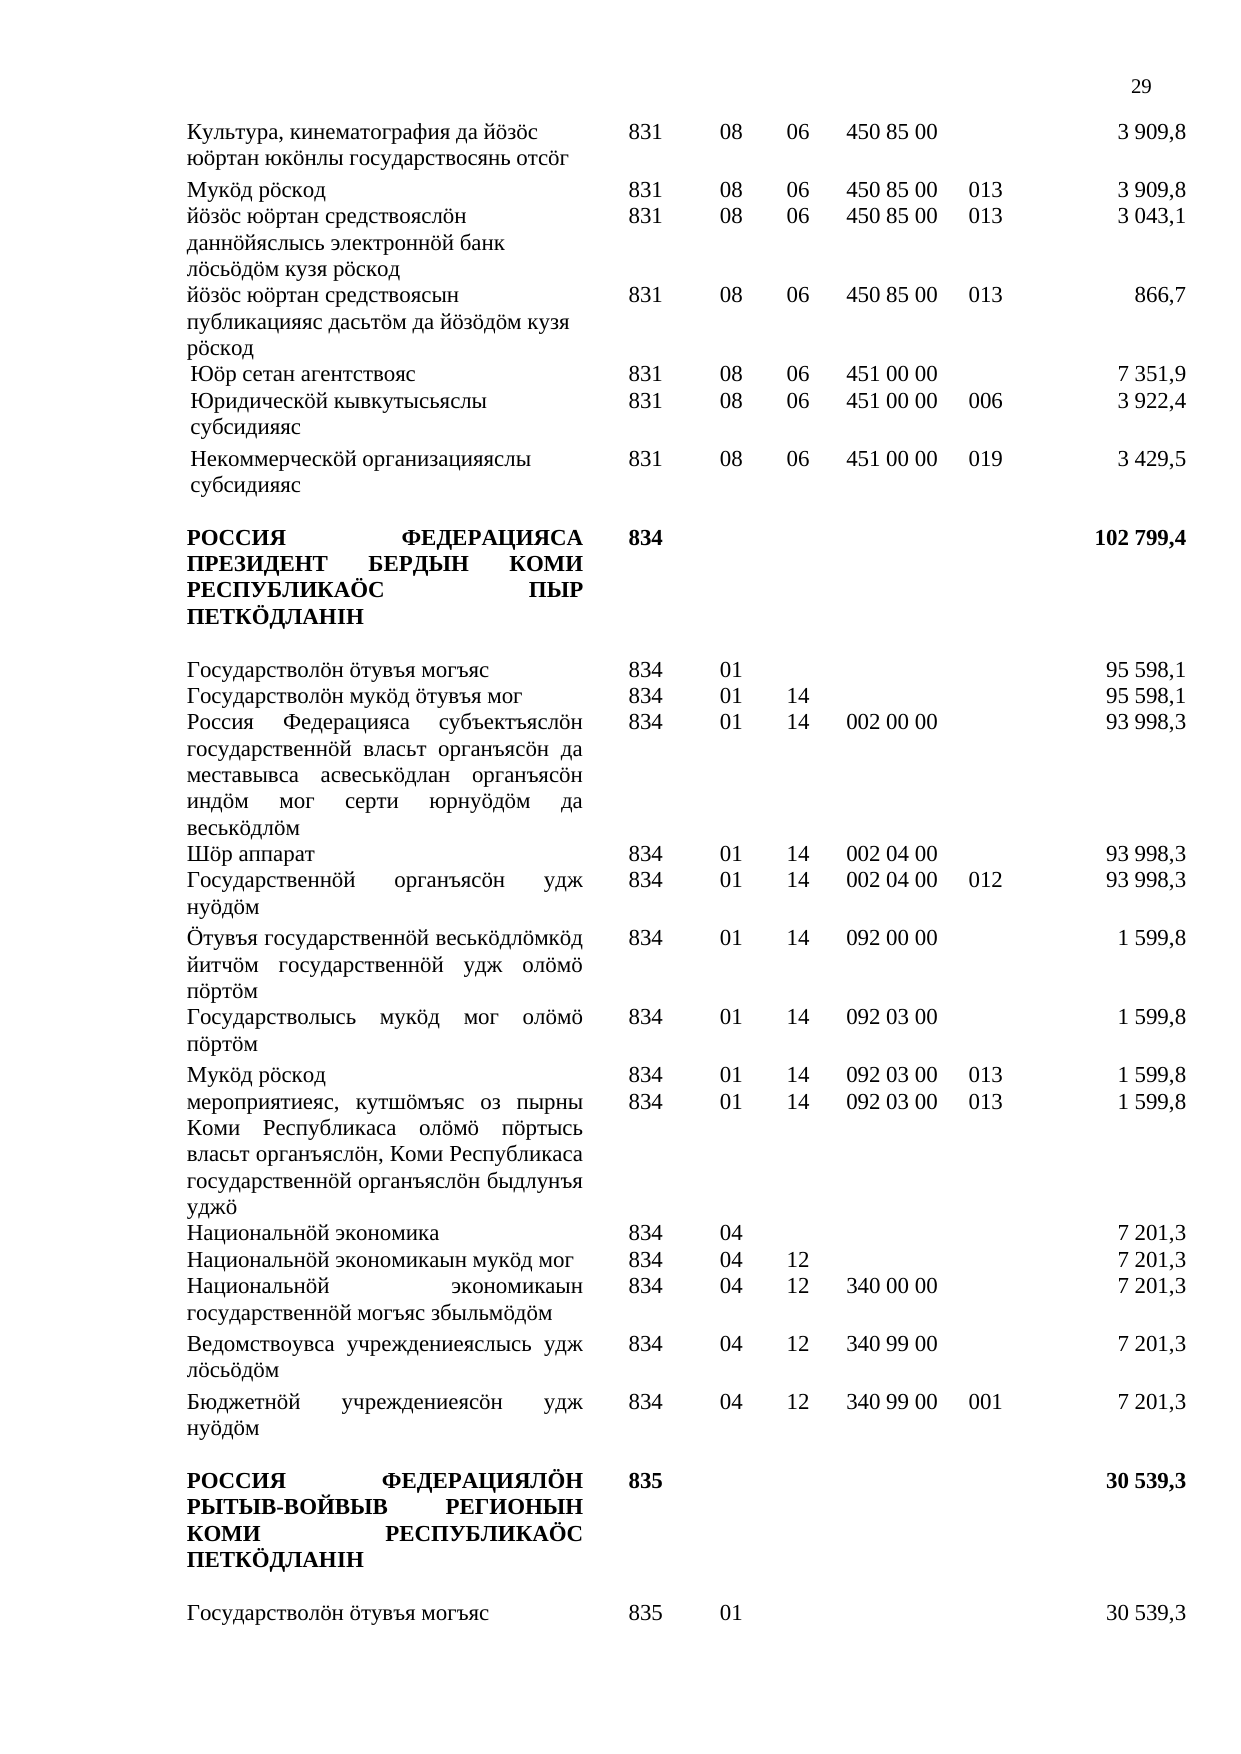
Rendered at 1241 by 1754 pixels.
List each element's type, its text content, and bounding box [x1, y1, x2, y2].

table_cell 831 [589, 203, 702, 281]
table_cell 834 [589, 924, 702, 1003]
table_cell [948, 118, 1023, 176]
table_cell [1192, 866, 1229, 924]
table_cell 340 00 00 [836, 1272, 948, 1330]
table_cell 831 [589, 361, 702, 387]
table_cell 01 [702, 656, 760, 682]
table_cell [702, 1467, 760, 1599]
table_cell Шöр аппарат [181, 840, 589, 866]
table_cell [948, 361, 1023, 387]
table_cell 1 599,8 [1023, 1088, 1192, 1219]
table_cell [836, 682, 948, 708]
table_cell [1192, 1330, 1229, 1388]
table_cell 834 [589, 866, 702, 924]
table_cell 1 599,8 [1023, 1061, 1192, 1088]
table_cell 12 [760, 1272, 836, 1330]
table_cell 06 [760, 203, 836, 281]
table_cell [836, 1599, 948, 1625]
table_cell 835 [589, 1599, 702, 1625]
table_cell 002 00 00 [836, 708, 948, 840]
table_cell йöзöс юöртан средствоясын публикацияяс дасьтöм да йöзöдöм кузя рöскод [181, 281, 589, 361]
table_cell 06 [760, 281, 836, 361]
table_cell [760, 1599, 836, 1625]
table_cell 14 [760, 1061, 836, 1088]
table_cell 14 [760, 1088, 836, 1219]
table_cell 019 [948, 445, 1023, 524]
table_cell 01 [702, 1061, 760, 1088]
table_cell 006 [948, 387, 1023, 445]
table_cell 092 03 00 [836, 1004, 948, 1061]
table_cell 013 [948, 1061, 1023, 1088]
table_cell 834 [589, 708, 702, 840]
table_cell 7 201,3 [1023, 1330, 1192, 1388]
table_cell [1192, 1467, 1229, 1599]
table_cell 451 00 00 [836, 361, 948, 387]
table_cell [760, 1220, 836, 1246]
table_cell 08 [702, 361, 760, 387]
table_cell 340 99 00 [836, 1330, 948, 1388]
table_cell РОССИЯ ФЕДЕРАЦИЯСА ПРЕЗИДЕНТ БЕРДЫН КОМИ РЕСПУБЛИКАÖС ПЫР ПЕТКÖДЛАНIН [181, 524, 589, 656]
table_cell [1192, 1088, 1229, 1219]
table_cell Культура, кинематография да йöзöс юöртан юкöнлы государствосянь отсöг [181, 118, 589, 176]
table_cell [948, 1330, 1023, 1388]
table_cell 7 201,3 [1023, 1246, 1192, 1272]
table_cell [1192, 1220, 1229, 1246]
table_cell 834 [589, 682, 702, 708]
table_cell 04 [702, 1220, 760, 1246]
table_cell 834 [589, 1088, 702, 1219]
table_cell [836, 1220, 948, 1246]
table_cell 002 04 00 [836, 840, 948, 866]
table_cell [948, 1246, 1023, 1272]
table_cell [1192, 682, 1229, 708]
table_cell 834 [589, 840, 702, 866]
table_cell 93 998,3 [1023, 708, 1192, 840]
table_cell 831 [589, 387, 702, 445]
table_cell 450 85 00 [836, 203, 948, 281]
table_cell 14 [760, 682, 836, 708]
table_cell [1192, 1599, 1229, 1625]
table_cell [1192, 361, 1229, 387]
table_cell 092 00 00 [836, 924, 948, 1003]
table_cell 12 [760, 1330, 836, 1388]
table_cell 834 [589, 1330, 702, 1388]
table_cell 01 [702, 682, 760, 708]
table_cell 834 [589, 1220, 702, 1246]
table_cell 04 [702, 1330, 760, 1388]
table_cell Юöр сетан агентствояс [181, 361, 589, 387]
table_cell 01 [702, 1599, 760, 1625]
table_cell 08 [702, 281, 760, 361]
table_cell 013 [948, 281, 1023, 361]
table_cell [702, 524, 760, 656]
table_cell [1192, 924, 1229, 1003]
table_cell 012 [948, 866, 1023, 924]
table_cell 3 922,4 [1023, 387, 1192, 445]
table_cell 93 998,3 [1023, 866, 1192, 924]
table_cell Öтувъя государственнöй веськöдлöмкöд йитчöм государственнöй удж олöмö пöртöм [181, 924, 589, 1003]
table_cell [760, 524, 836, 656]
table_cell Ведомствоувса учреждениеяслысь удж лöсьöдöм [181, 1330, 589, 1388]
table_cell [948, 1272, 1023, 1330]
table_cell [1192, 445, 1229, 524]
table_cell 01 [702, 708, 760, 840]
table_cell [760, 656, 836, 682]
table_cell Мукöд рöскод [181, 1061, 589, 1088]
table_cell 08 [702, 176, 760, 202]
table_cell 04 [702, 1388, 760, 1467]
table_cell Национальнöй экономика [181, 1220, 589, 1246]
table_cell 7 201,3 [1023, 1388, 1192, 1467]
table_cell [948, 1220, 1023, 1246]
table_cell [1192, 1061, 1229, 1088]
table_cell [1192, 281, 1229, 361]
table_cell Государстволöн öтувъя могъяс [181, 656, 589, 682]
table_cell 831 [589, 281, 702, 361]
table_cell Юридическöй кывкутысьяслы субсидияяс [181, 387, 589, 445]
table_cell [948, 840, 1023, 866]
table_cell [1192, 203, 1229, 281]
table_cell [836, 524, 948, 656]
table_cell [836, 1246, 948, 1272]
table_cell 451 00 00 [836, 445, 948, 524]
table_cell 831 [589, 176, 702, 202]
table_cell 06 [760, 387, 836, 445]
table_cell 08 [702, 118, 760, 176]
table_cell [836, 656, 948, 682]
table_cell 340 99 00 [836, 1388, 948, 1467]
table_cell 001 [948, 1388, 1023, 1467]
table_cell [948, 708, 1023, 840]
table_cell 834 [589, 524, 702, 656]
table_cell 013 [948, 1088, 1023, 1219]
table_cell 3 429,5 [1023, 445, 1192, 524]
table_cell 834 [589, 1004, 702, 1061]
table_cell 06 [760, 445, 836, 524]
table_cell [836, 1467, 948, 1599]
table_cell 14 [760, 1004, 836, 1061]
table_cell Россия Федерацияса субъектъяслöн государственнöй власьт органъясöн да меставывса асвеськöдлан органъясöн индöм мог серти юрнуöдöм да веськöдлöм [181, 708, 589, 840]
table_cell 08 [702, 387, 760, 445]
table_cell 7 201,3 [1023, 1272, 1192, 1330]
table_cell 092 03 00 [836, 1061, 948, 1088]
table_cell 14 [760, 924, 836, 1003]
table_cell 834 [589, 1246, 702, 1272]
table_cell Государстволöн öтувъя могъяс [181, 1599, 589, 1625]
table_cell 93 998,3 [1023, 840, 1192, 866]
table_cell 7 351,9 [1023, 361, 1192, 387]
table_cell [948, 682, 1023, 708]
table_cell Национальнöй экономикаын государственнöй могъяс збыльмöдöм [181, 1272, 589, 1330]
table_cell 834 [589, 1272, 702, 1330]
table_cell 01 [702, 840, 760, 866]
table_cell 14 [760, 866, 836, 924]
table_cell 835 [589, 1467, 702, 1599]
table_cell [1192, 387, 1229, 445]
table_cell [1192, 840, 1229, 866]
table_cell [1192, 708, 1229, 840]
table_cell 04 [702, 1272, 760, 1330]
table_cell 3 909,8 [1023, 118, 1192, 176]
table_cell 12 [760, 1246, 836, 1272]
table_cell 834 [589, 1388, 702, 1467]
table_cell 14 [760, 708, 836, 840]
table_cell [948, 1004, 1023, 1061]
table_cell 013 [948, 176, 1023, 202]
table_cell [1192, 1388, 1229, 1467]
table_cell 01 [702, 1004, 760, 1061]
table_cell Государстволöн мукöд öтувъя мог [181, 682, 589, 708]
table_cell [948, 524, 1023, 656]
table_cell 08 [702, 445, 760, 524]
table_cell 30 539,3 [1023, 1467, 1192, 1599]
table_cell 002 04 00 [836, 866, 948, 924]
table_cell 831 [589, 445, 702, 524]
table_cell [1192, 176, 1229, 202]
table_cell [948, 924, 1023, 1003]
table_cell 06 [760, 361, 836, 387]
table_cell 12 [760, 1388, 836, 1467]
table_cell [1192, 1004, 1229, 1061]
table_cell Государстволысь мукöд мог олöмö пöртöм [181, 1004, 589, 1061]
table_cell [948, 1467, 1023, 1599]
table_cell 102 799,4 [1023, 524, 1192, 656]
table_cell Некоммерческöй организацияяслы субсидияяс [181, 445, 589, 524]
table_cell 450 85 00 [836, 118, 948, 176]
table_cell йöзöс юöртан средствояслöн даннöйяслысь электроннöй банк лöсьöдöм кузя рöскод [181, 203, 589, 281]
table_cell 1 599,8 [1023, 924, 1192, 1003]
table_cell 14 [760, 840, 836, 866]
table_cell 01 [702, 866, 760, 924]
table_cell 04 [702, 1246, 760, 1272]
table_cell 7 201,3 [1023, 1220, 1192, 1246]
table_cell 3 909,8 [1023, 176, 1192, 202]
table_cell [1192, 118, 1229, 176]
table_cell [1192, 1272, 1229, 1330]
table_cell Национальнöй экономикаын мукöд мог [181, 1246, 589, 1272]
table_cell 450 85 00 [836, 281, 948, 361]
table_cell [948, 656, 1023, 682]
table_cell 450 85 00 [836, 176, 948, 202]
table_cell 01 [702, 924, 760, 1003]
table_cell [948, 1599, 1023, 1625]
table_cell Государственнöй органъясöн удж нуöдöм [181, 866, 589, 924]
table_cell РОССИЯ ФЕДЕРАЦИЯЛÖН РЫТЫВ-ВОЙВЫВ РЕГИОНЫН КОМИ РЕСПУБЛИКАÖС ПЕТКÖДЛАНIН [181, 1467, 589, 1599]
table_cell 08 [702, 203, 760, 281]
table_cell 1 599,8 [1023, 1004, 1192, 1061]
table_cell Мукöд рöскод [181, 176, 589, 202]
table_cell 30 539,3 [1023, 1599, 1192, 1625]
table_cell [1192, 1246, 1229, 1272]
table_cell 834 [589, 656, 702, 682]
table_cell 092 03 00 [836, 1088, 948, 1219]
table_cell 06 [760, 118, 836, 176]
table_cell 95 598,1 [1023, 656, 1192, 682]
table_cell [760, 1467, 836, 1599]
table_cell 01 [702, 1088, 760, 1219]
table_cell 06 [760, 176, 836, 202]
table_cell 95 598,1 [1023, 682, 1192, 708]
table_cell [1192, 656, 1229, 682]
table_cell 834 [589, 1061, 702, 1088]
table_cell мероприятиеяс, кутшöмъяс оз пырны Коми Республикаса олöмö пöртысь власьт органъяслöн, Коми Республикаса государственнöй органъяслöн быдлунъя уджö [181, 1088, 589, 1219]
table_cell 866,7 [1023, 281, 1192, 361]
table_cell 451 00 00 [836, 387, 948, 445]
table_cell 013 [948, 203, 1023, 281]
table_cell 3 043,1 [1023, 203, 1192, 281]
table_cell 831 [589, 118, 702, 176]
table_cell [1192, 524, 1229, 656]
table_cell Бюджетнöй учреждениеясöн удж нуöдöм [181, 1388, 589, 1467]
